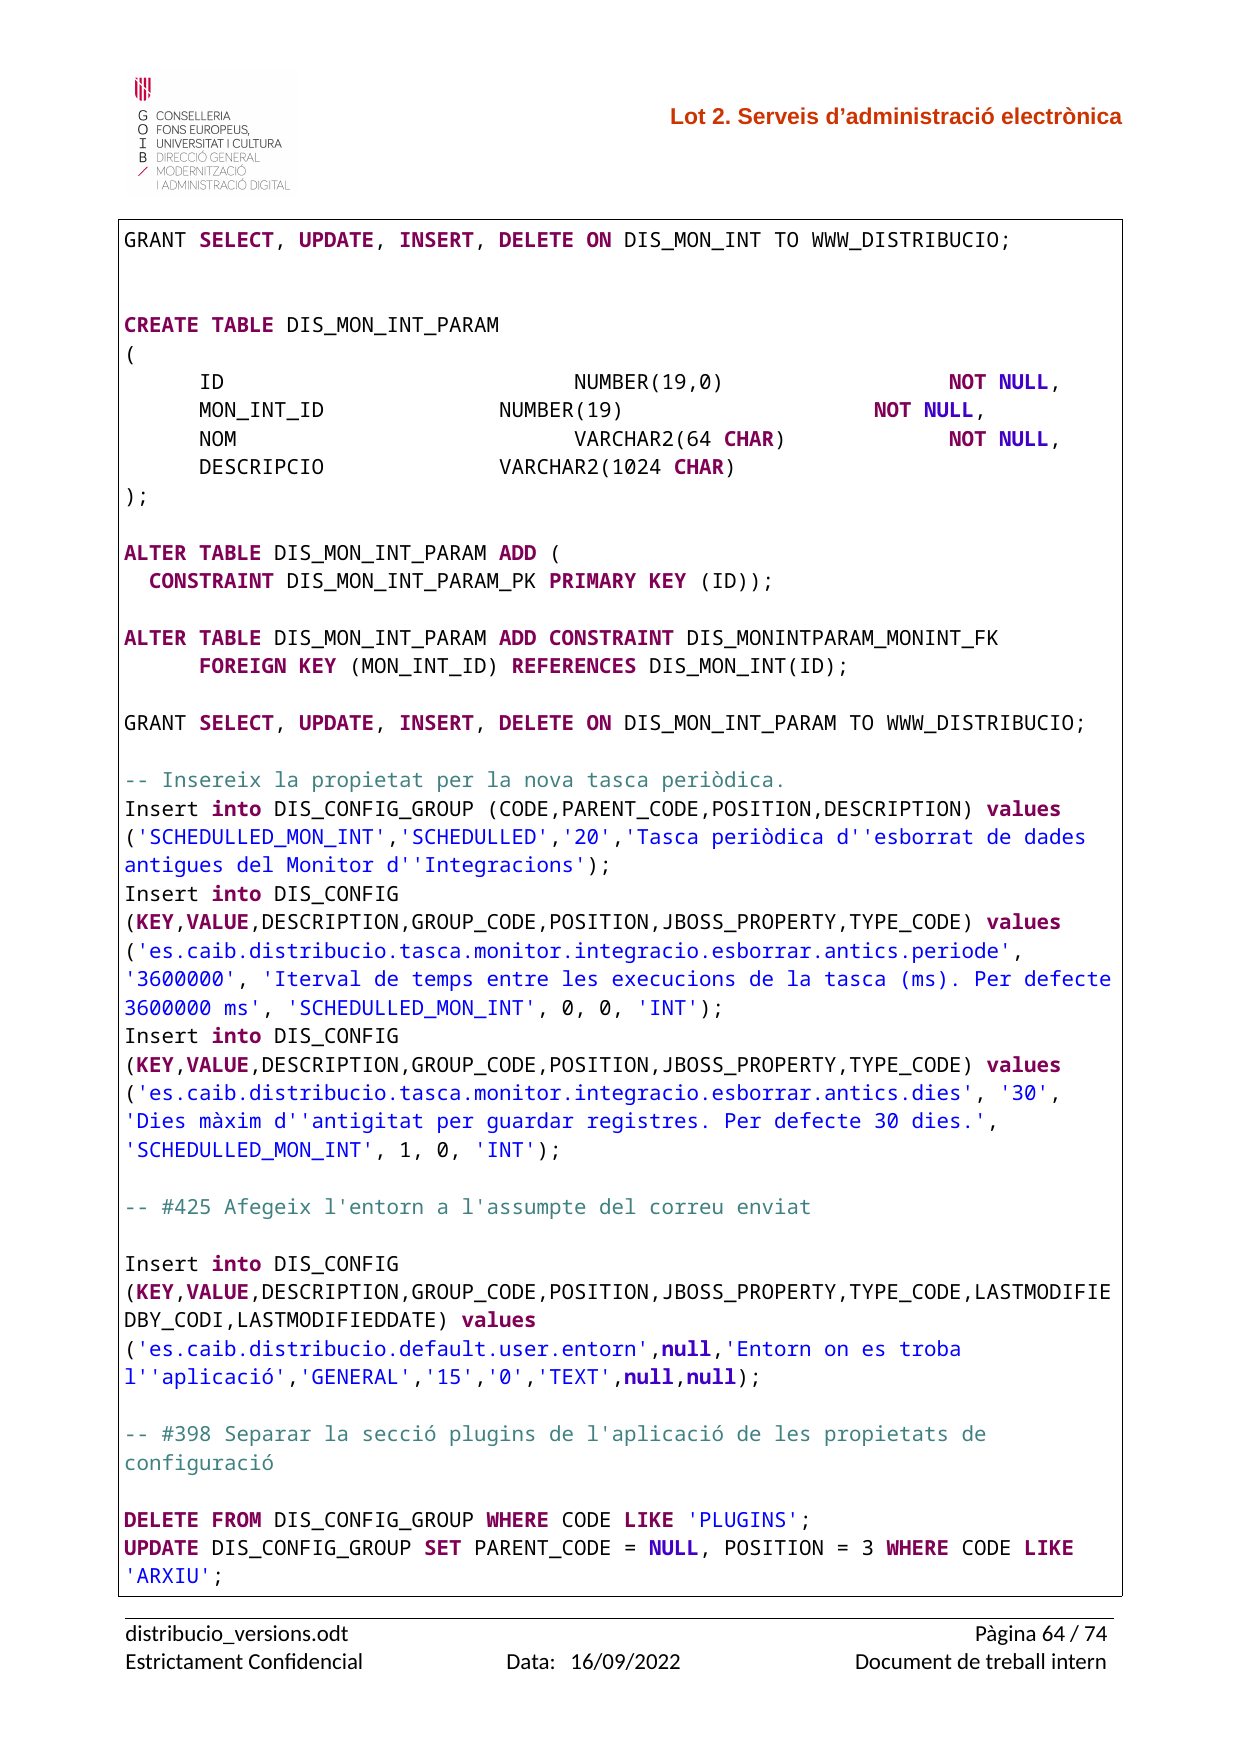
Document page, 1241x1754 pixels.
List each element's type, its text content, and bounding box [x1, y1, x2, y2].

picture [126, 70, 299, 197]
table_header GRANT SELECT, UPDATE, INSERT, DELETE ON DIS_MON_INT TO WWW_DISTRIBUCIO; CREATE TABLE DIS_MON_INT_PARAM ( ID NUMBER(19,0) NOT NULL, MON_INT_ID NUMBER(19) NOT NULL, NOM VARCHAR2(64 CHAR) NOT NULL, DESCRIPCIO VARCHAR2(1024 CHAR) ); ALTER TABLE DIS_MON_INT_PARAM ADD ( CONSTRAINT DIS_MON_INT_PARAM_PK PRIMARY KEY (ID)); ALTER TABLE DIS_MON_INT_PARAM ADD CONSTRAINT DIS_MONINTPARAM_MONINT_FK FOREIGN KEY (MON_INT_ID) REFERENCES DIS_MON_INT(ID); GRANT SELECT, UPDATE, INSERT, DELETE ON DIS_MON_INT_PARAM TO WWW_DISTRIBUCIO; -- Insereix la propietat per la nova tasca periòdica. Insert into DIS_CONFIG_GROUP (CODE,PARENT_CODE,POSITION,DESCRIPTION) values ('SCHEDULLED_MON_INT','SCHEDULLED','20','Tasca periòdica d''esborrat de dades antigues del Monitor d''Integracions'); Insert into DIS_CONFIG (KEY,VALUE,DESCRIPTION,GROUP_CODE,POSITION,JBOSS_PROPERTY,TYPE_CODE) values ('es.caib.distribucio.tasca.monitor.integracio.esborrar.antics.periode', '3600000', 'Iterval de temps entre les execucions de la tasca (ms). Per defecte 3600000 ms', 'SCHEDULLED_MON_INT', 0, 0, 'INT'); Insert into DIS_CONFIG (KEY,VALUE,DESCRIPTION,GROUP_CODE,POSITION,JBOSS_PROPERTY,TYPE_CODE) values ('es.caib.distribucio.tasca.monitor.integracio.esborrar.antics.dies', '30', 'Dies màxim d''antigitat per guardar registres. Per defecte 30 dies.', 'SCHEDULLED_MON_INT', 1, 0, 'INT'); -- #425 Afegeix l'entorn a l'assumpte del correu enviat Insert into DIS_CONFIG (KEY,VALUE,DESCRIPTION,GROUP_CODE,POSITION,JBOSS_PROPERTY,TYPE_CODE,LASTMODIFIEDBY_CODI,LASTMODIFIEDDATE) values ('es.caib.distribucio.default.user.entorn',null,'Entorn on es troba l''aplicació','GENERAL','15','0','TEXT',null,null); -- #398 Separar la secció plugins de l'aplicació de les propietats de configuració DELETE FROM DIS_CONFIG_GROUP WHERE CODE LIKE 'PLUGINS'; UPDATE DIS_CONFIG_GROUP SET PARENT_CODE = NULL, POSITION = 3 WHERE CODE LIKE 'ARXIU'; [119, 220, 1122, 1596]
